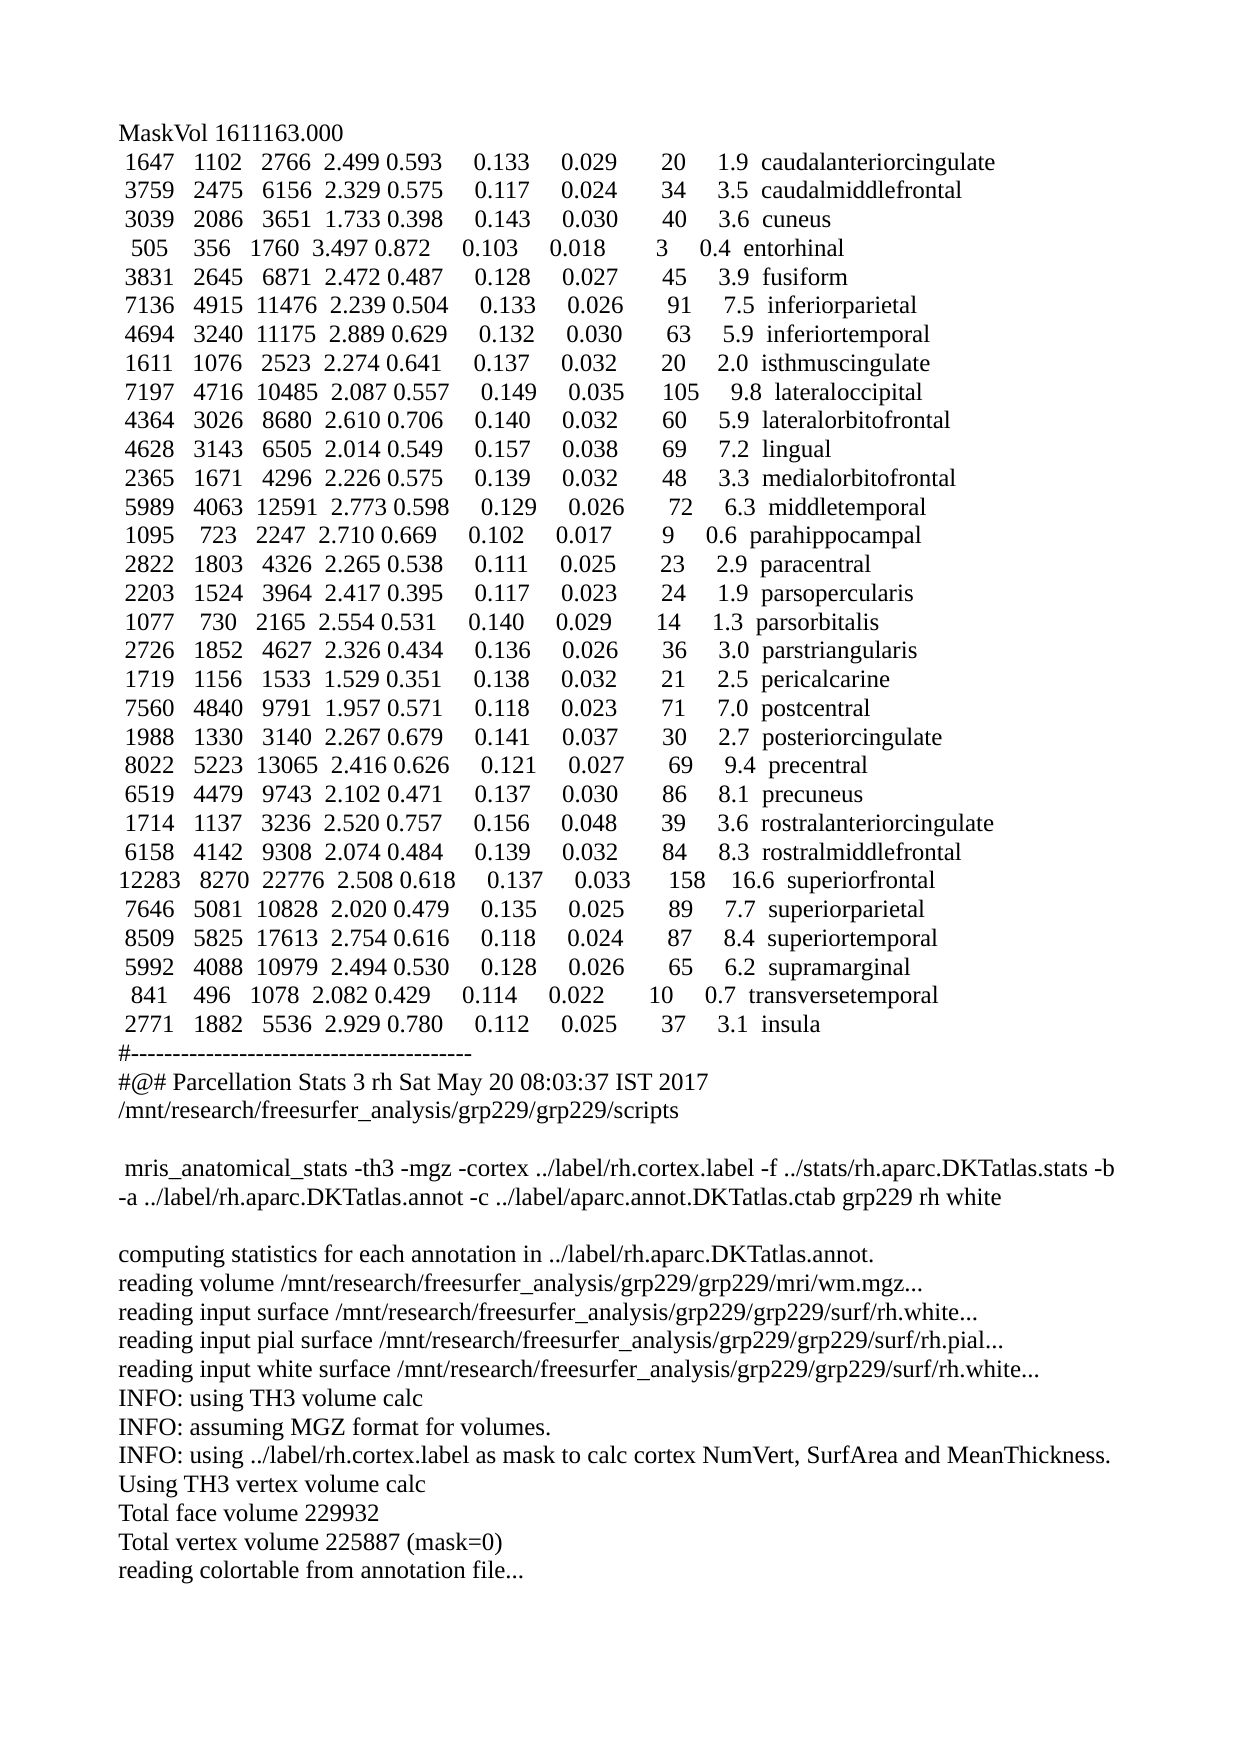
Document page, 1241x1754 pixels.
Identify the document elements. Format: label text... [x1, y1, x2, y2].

text mris_anatomical_stats -th3 -mgz -cortex ../label/rh.cortex.label -f ../stats/rh.aparc.DKTatlas.stats -b -a ../label/rh.aparc.DKTatlas.annot -c ../label/aparc.annot.DKTatlas.ctab grp229 rh white [118, 1153, 1122, 1211]
text 1714 1137 3236 2.520 0.757 0.156 0.048 39 3.6 rostralanteriorcingulate [118, 808, 1122, 837]
text 8509 5825 17613 2.754 0.616 0.118 0.024 87 8.4 superiortemporal [118, 923, 1122, 952]
text 3759 2475 6156 2.329 0.575 0.117 0.024 34 3.5 caudalmiddlefrontal [118, 176, 1122, 204]
text reading input white surface /mnt/research/freesurfer_analysis/grp229/grp229/surf/rh.white... [118, 1354, 1122, 1383]
text #@# Parcellation Stats 3 rh Sat May 20 08:03:37 IST 2017 [118, 1067, 1122, 1096]
text 3039 2086 3651 1.733 0.398 0.143 0.030 40 3.6 cuneus [118, 204, 1122, 233]
text 1611 1076 2523 2.274 0.641 0.137 0.032 20 2.0 isthmuscingulate [118, 348, 1122, 377]
text 6158 4142 9308 2.074 0.484 0.139 0.032 84 8.3 rostralmiddlefrontal [118, 837, 1122, 866]
text computing statistics for each annotation in ../label/rh.aparc.DKTatlas.annot. [118, 1239, 1122, 1268]
text 7646 5081 10828 2.020 0.479 0.135 0.025 89 7.7 superiorparietal [118, 894, 1122, 923]
text 7560 4840 9791 1.957 0.571 0.118 0.023 71 7.0 postcentral [118, 693, 1122, 722]
text 8022 5223 13065 2.416 0.626 0.121 0.027 69 9.4 precentral [118, 751, 1122, 779]
text #----------------------------------------- [118, 1038, 1122, 1067]
text reading input pial surface /mnt/research/freesurfer_analysis/grp229/grp229/surf/rh.pial... [118, 1326, 1122, 1354]
text 2365 1671 4296 2.226 0.575 0.139 0.032 48 3.3 medialorbitofrontal [118, 463, 1122, 492]
text 3831 2645 6871 2.472 0.487 0.128 0.027 45 3.9 fusiform [118, 262, 1122, 291]
text reading input surface /mnt/research/freesurfer_analysis/grp229/grp229/surf/rh.white... [118, 1297, 1122, 1326]
text 1719 1156 1533 1.529 0.351 0.138 0.032 21 2.5 pericalcarine [118, 664, 1122, 693]
text 12283 8270 22776 2.508 0.618 0.137 0.033 158 16.6 superiorfrontal [118, 866, 1122, 894]
text 1647 1102 2766 2.499 0.593 0.133 0.029 20 1.9 caudalanteriorcingulate [118, 147, 1122, 176]
text reading colortable from annotation file... [118, 1556, 1122, 1584]
text Total face volume 229932 [118, 1498, 1122, 1527]
text INFO: using TH3 volume calc [118, 1383, 1122, 1412]
text 7136 4915 11476 2.239 0.504 0.133 0.026 91 7.5 inferiorparietal [118, 291, 1122, 319]
text 1077 730 2165 2.554 0.531 0.140 0.029 14 1.3 parsorbitalis [118, 607, 1122, 636]
text Total vertex volume 225887 (mask=0) [118, 1527, 1122, 1556]
text 4628 3143 6505 2.014 0.549 0.157 0.038 69 7.2 lingual [118, 434, 1122, 463]
text 2771 1882 5536 2.929 0.780 0.112 0.025 37 3.1 insula [118, 1009, 1122, 1038]
text 1988 1330 3140 2.267 0.679 0.141 0.037 30 2.7 posteriorcingulate [118, 722, 1122, 751]
text Using TH3 vertex volume calc [118, 1469, 1122, 1498]
text 4694 3240 11175 2.889 0.629 0.132 0.030 63 5.9 inferiortemporal [118, 319, 1122, 348]
text INFO: using ../label/rh.cortex.label as mask to calc cortex NumVert, SurfArea and MeanThickness. [118, 1441, 1122, 1469]
text INFO: assuming MGZ format for volumes. [118, 1412, 1122, 1441]
text 841 496 1078 2.082 0.429 0.114 0.022 10 0.7 transversetemporal [118, 981, 1122, 1009]
text 505 356 1760 3.497 0.872 0.103 0.018 3 0.4 entorhinal [118, 233, 1122, 262]
text 4364 3026 8680 2.610 0.706 0.140 0.032 60 5.9 lateralorbitofrontal [118, 406, 1122, 434]
text 1095 723 2247 2.710 0.669 0.102 0.017 9 0.6 parahippocampal [118, 521, 1122, 549]
text 2822 1803 4326 2.265 0.538 0.111 0.025 23 2.9 paracentral [118, 549, 1122, 578]
text /mnt/research/freesurfer_analysis/grp229/grp229/scripts [118, 1096, 1122, 1124]
text MaskVol 1611163.000 [118, 118, 1122, 147]
text 2203 1524 3964 2.417 0.395 0.117 0.023 24 1.9 parsopercularis [118, 578, 1122, 607]
text 5989 4063 12591 2.773 0.598 0.129 0.026 72 6.3 middletemporal [118, 492, 1122, 521]
text 6519 4479 9743 2.102 0.471 0.137 0.030 86 8.1 precuneus [118, 779, 1122, 808]
text 7197 4716 10485 2.087 0.557 0.149 0.035 105 9.8 lateraloccipital [118, 377, 1122, 406]
text reading volume /mnt/research/freesurfer_analysis/grp229/grp229/mri/wm.mgz... [118, 1268, 1122, 1297]
text 2726 1852 4627 2.326 0.434 0.136 0.026 36 3.0 parstriangularis [118, 636, 1122, 664]
text 5992 4088 10979 2.494 0.530 0.128 0.026 65 6.2 supramarginal [118, 952, 1122, 981]
